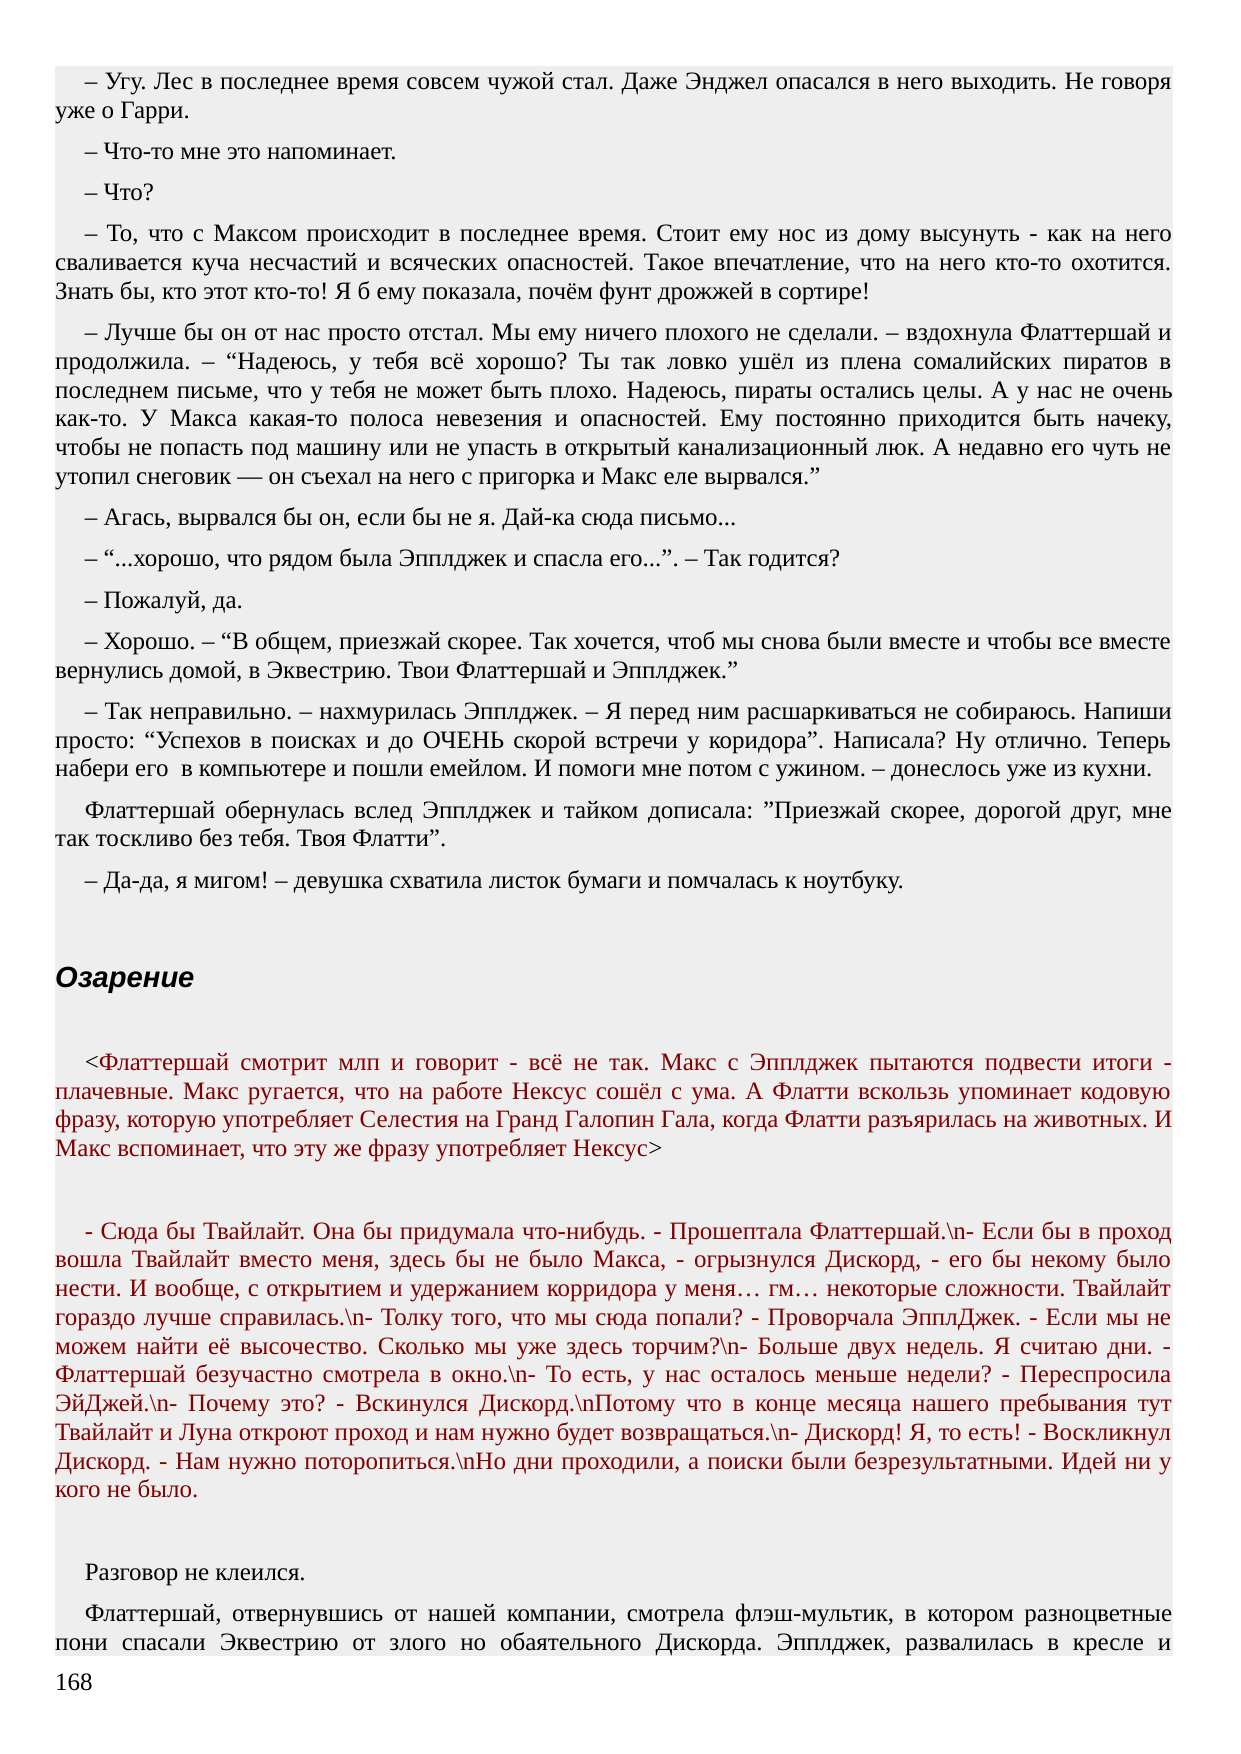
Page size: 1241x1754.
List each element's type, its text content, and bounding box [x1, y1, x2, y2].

text – Да-да, я мигом! – девушка схватила листок бумаги и помчалась к ноутбуку. [55, 865, 1173, 893]
text – То, что с Максом происходит в последнее время. Стоит ему нос из дому высунуть - как на него сваливается куча несчастий и всяческих опасностей. Такое впечатление, что на него кто-то охотится. Знать бы, кто этот кто-то! Я б ему показала, почём фунт дрожжей в сортире! [55, 218, 1173, 305]
text – Что-то мне это напоминает. [55, 136, 1173, 165]
text Флаттершай, отвернувшись от нашей компании, смотрела флэш-мультик, в котором разноцветные пони спасали Эквестрию от злого но обаятельного Дискорда. Эпплджек, развалилась в кресле и [55, 1598, 1173, 1656]
text – Хорошо. – “В общем, приезжай скорее. Так хочется, чтоб мы снова были вместе и чтобы все вместе вернулись домой, в Эквестрию. Твои Флаттершай и Эпплджек.” [55, 626, 1173, 683]
subtitle Озарение [55, 960, 1173, 993]
text <Флаттершай смотрит млп и говорит - всё не так. Макс с Эпплджек пытаются подвести итоги - плачевные. Макс ругается, что на работе Нексус сошёл с ума. А Флатти вскользь упоминает кодовую фразу, которую употребляет Селестия на Гранд Галопин Гала, когда Флатти разъярилась на животных. И Макс вспоминает, что эту же фразу употребляет Нексус> [55, 1047, 1173, 1162]
text – Агась, вырвался бы он, если бы не я. Дай-ка сюда письмо... [55, 502, 1173, 531]
text – Лучше бы он от нас просто отстал. Мы ему ничего плохого не сделали. – вздохнула Флаттершай и продолжила. – “Надеюсь, у тебя всё хорошо? Ты так ловко ушёл из плена сомалийских пиратов в последнем письме, что у тебя не может быть плохо. Надеюсь, пираты остались целы. А у нас не очень как-то. У Макса какая-то полоса невезения и опасностей. Ему постоянно приходится быть начеку, чтобы не попасть под машину или не упасть в открытый канализационный люк. А недавно его чуть не утопил снеговик — он съехал на него с пригорка и Макс еле вырвался.” [55, 317, 1173, 490]
text Флаттершай обернулась вслед Эпплджек и тайком дописала: ”Приезжай скорее, дорогой друг, мне так тоскливо без тебя. Твоя Флатти”. [55, 795, 1173, 852]
text – Пожалуй, да. [55, 585, 1173, 613]
text Разговор не клеился. [55, 1557, 1173, 1586]
text – Что? [55, 177, 1173, 206]
text – Так неправильно. – нахмурилась Эпплджек. – Я перед ним расшаркиваться не собираюсь. Напиши просто: “Успехов в поисках и до ОЧЕНЬ скорой встречи у коридора”. Написала? Ну отлично. Теперь набери его в компьютере и пошли емейлом. И помоги мне потом с ужином. – донеслось уже из кухни. [55, 696, 1173, 782]
text – Угу. Лес в последнее время совсем чужой стал. Даже Энджел опасался в него выходить. Не говоря уже о Гарри. [55, 66, 1173, 123]
text – “...хорошо, что рядом была Эпплджек и спасла его...”. – Так годится? [55, 543, 1173, 572]
text - Сюда бы Твайлайт. Она бы придумала что-нибудь. - Прошептала Флаттершай.\n- Если бы в проход вошла Твайлайт вместо меня, здесь бы не было Макса, - огрызнулся Дискорд, - его бы некому было нести. И вообще, с открытием и удержанием корридора у меня… гм… некоторые сложности. Твайлайт гораздо лучше справилась.\n- Толку того, что мы сюда попали? - Проворчала ЭпплДжек. - Если мы не можем найти её высочество. Сколько мы уже здесь торчим?\n- Больше двух недель. Я считаю дни. - Флаттершай безучастно смотрела в окно.\n- То есть, у нас осталось меньше недели? - Переспросила ЭйДжей.\n- Почему это? - Вскинулся Дискорд.\nПотому что в конце месяца нашего пребывания тут Твайлайт и Луна откроют проход и нам нужно будет возвращаться.\n- Дискорд! Я, то есть! - Воскликнул Дискорд. - Нам нужно поторопиться.\nНо дни проходили, а поиски были безрезультатными. Идей ни у кого не было. [55, 1216, 1173, 1503]
